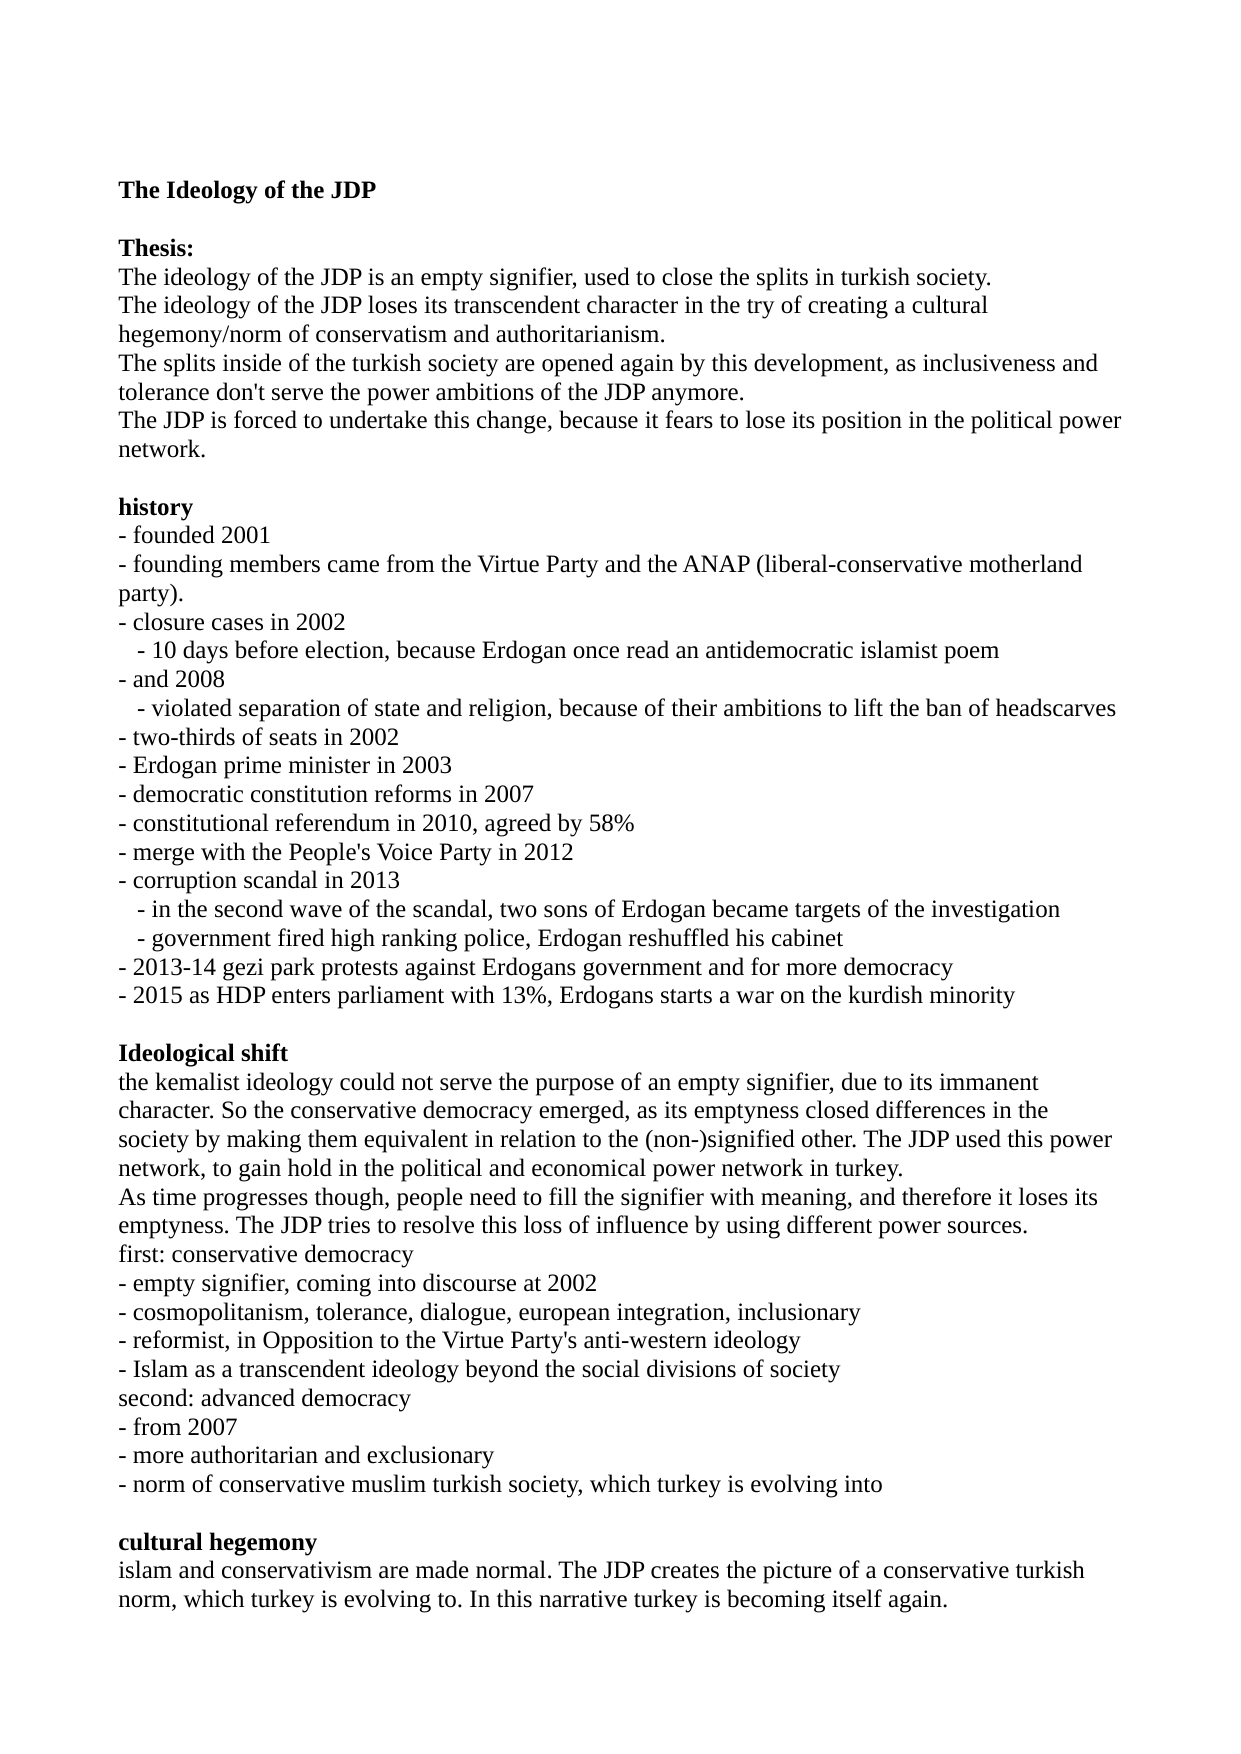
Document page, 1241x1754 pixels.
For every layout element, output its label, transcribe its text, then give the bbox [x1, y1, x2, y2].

text - Islam as a transcendent ideology beyond the social divisions of society [118, 1354, 1122, 1383]
text cultural hegemony [118, 1527, 1122, 1556]
text second: advanced democracy [118, 1383, 1122, 1412]
text - founded 2001 [118, 521, 1122, 549]
text As time progresses though, people need to fill the signifier with meaning, and therefore it loses its emptyness. The JDP tries to resolve this loss of influence by using different power sources. [118, 1182, 1122, 1239]
text - government fired high ranking police, Erdogan reshuffled his cabinet [118, 923, 1122, 952]
text history [118, 492, 1122, 521]
text Ideological shift [118, 1038, 1122, 1067]
text - Erdogan prime minister in 2003 [118, 751, 1122, 779]
text - more authoritarian and exclusionary [118, 1441, 1122, 1469]
text - merge with the People's Voice Party in 2012 [118, 837, 1122, 866]
text - violated separation of state and religion, because of their ambitions to lift the ban of headscarves [118, 693, 1122, 722]
text - 2015 as HDP enters parliament with 13%, Erdogans starts a war on the kurdish minority [118, 981, 1122, 1009]
text - closure cases in 2002 [118, 607, 1122, 636]
text - reformist, in Opposition to the Virtue Party's anti-western ideology [118, 1326, 1122, 1354]
text The ideology of the JDP is an empty signifier, used to close the splits in turkish society. [118, 262, 1122, 291]
text - in the second wave of the scandal, two sons of Erdogan became targets of the investigation [118, 894, 1122, 923]
text - democratic constitution reforms in 2007 [118, 779, 1122, 808]
text - founding members came from the Virtue Party and the ANAP (liberal-conservative motherland party). [118, 549, 1122, 607]
text - empty signifier, coming into discourse at 2002 [118, 1268, 1122, 1297]
text - norm of conservative muslim turkish society, which turkey is evolving into [118, 1469, 1122, 1498]
text - and 2008 [118, 664, 1122, 693]
text The splits inside of the turkish society are opened again by this development, as inclusiveness and tolerance don't serve the power ambitions of the JDP anymore. [118, 348, 1122, 406]
text - 2013-14 gezi park protests against Erdogans government and for more democracy [118, 952, 1122, 981]
text The Ideology of the JDP [118, 176, 1122, 204]
text the kemalist ideology could not serve the purpose of an empty signifier, due to its immanent character. So the conservative democracy emerged, as its emptyness closed differences in the society by making them equivalent in relation to the (non-)signified other. The JDP used this power network, to gain hold in the political and economical power network in turkey. [118, 1067, 1122, 1182]
text - two-thirds of seats in 2002 [118, 722, 1122, 751]
text first: conservative democracy [118, 1239, 1122, 1268]
text - from 2007 [118, 1412, 1122, 1441]
text Thesis: [118, 233, 1122, 262]
text - cosmopolitanism, tolerance, dialogue, european integration, inclusionary [118, 1297, 1122, 1326]
text - constitutional referendum in 2010, agreed by 58% [118, 808, 1122, 837]
text - 10 days before election, because Erdogan once read an antidemocratic islamist poem [118, 636, 1122, 664]
text - corruption scandal in 2013 [118, 866, 1122, 894]
text The ideology of the JDP loses its transcendent character in the try of creating a cultural hegemony/norm of conservatism and authoritarianism. [118, 291, 1122, 348]
text The JDP is forced to undertake this change, because it fears to lose its position in the political power network. [118, 406, 1122, 463]
text islam and conservativism are made normal. The JDP creates the picture of a conservative turkish norm, which turkey is evolving to. In this narrative turkey is becoming itself again. [118, 1556, 1122, 1613]
